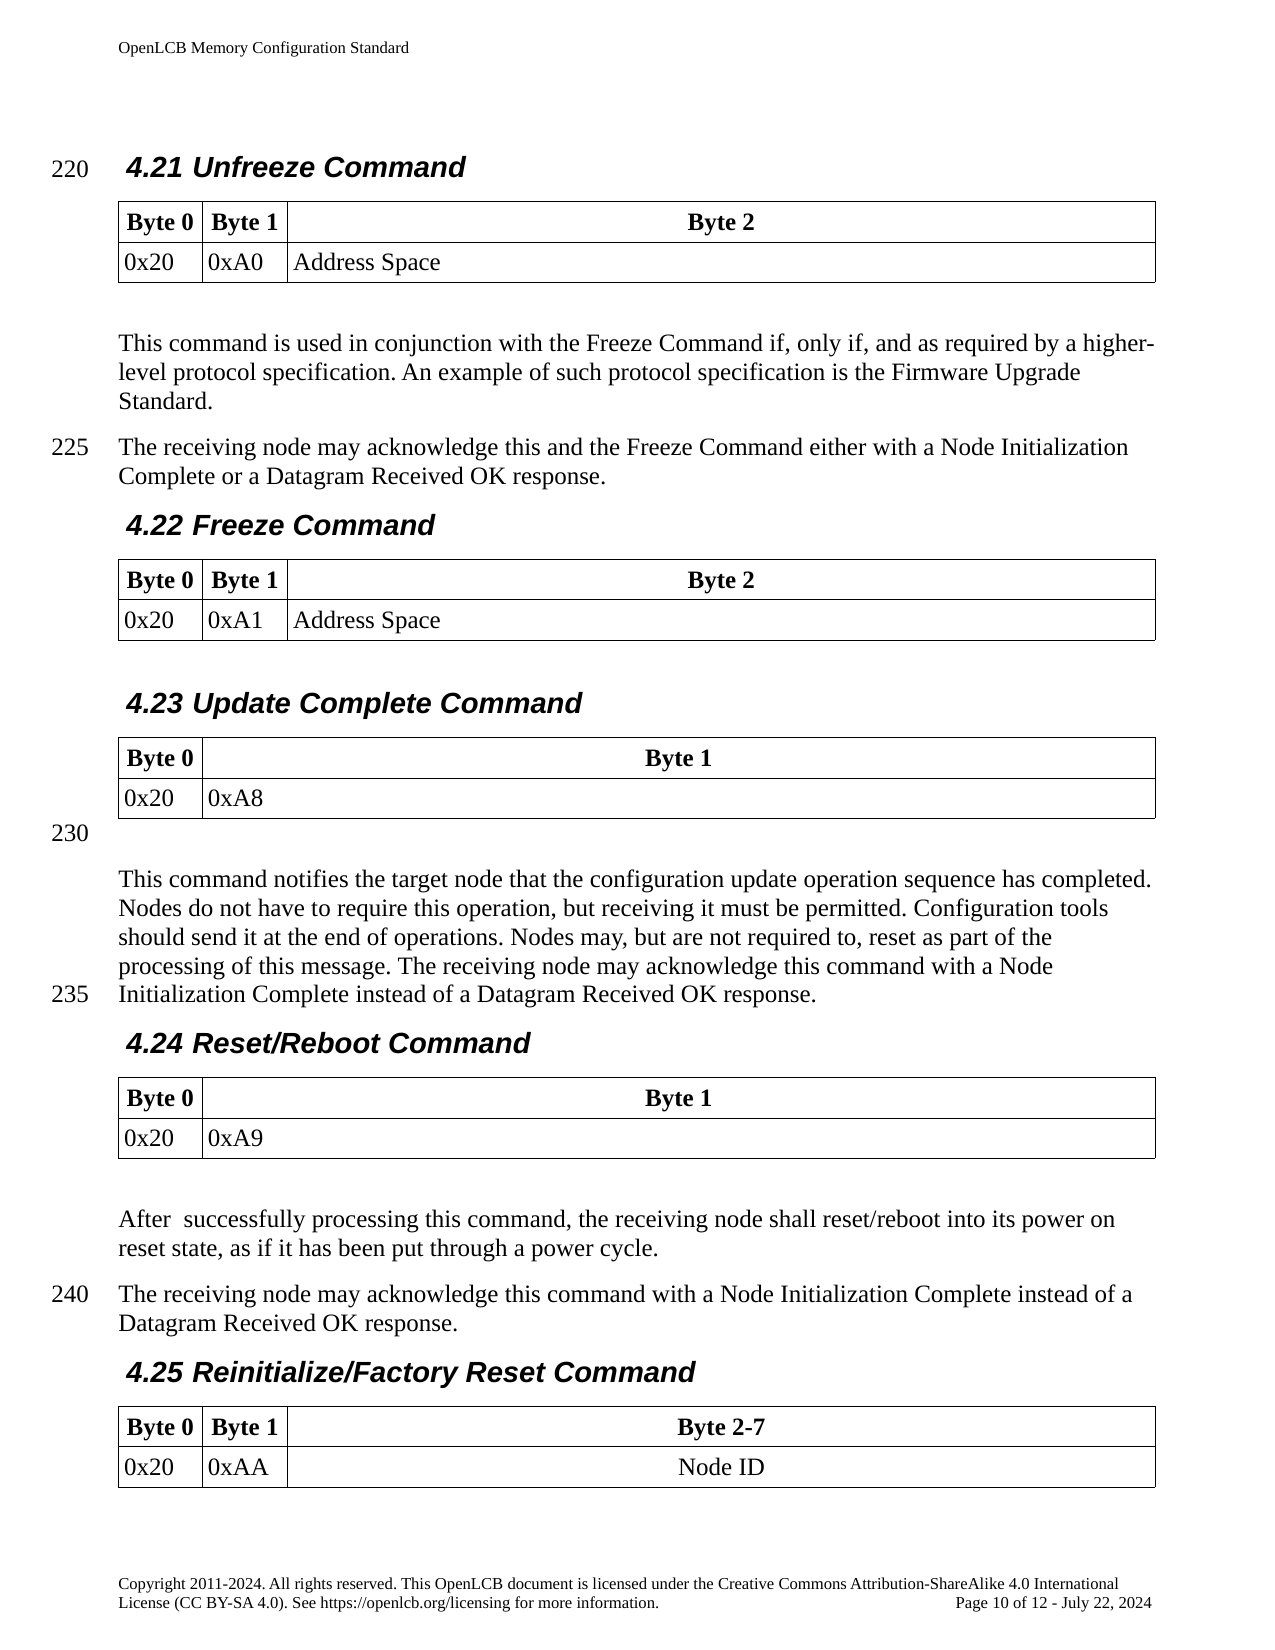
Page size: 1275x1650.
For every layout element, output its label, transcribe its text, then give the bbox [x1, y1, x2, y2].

subtitle Update Complete Command [118, 686, 1157, 719]
subtitle Freeze Command [118, 508, 1157, 541]
table_header Byte 1 [203, 738, 1155, 778]
table_header Byte 1 [203, 560, 287, 599]
subtitle Unfreeze Command [118, 150, 1157, 183]
table_header Byte 0 [119, 738, 202, 778]
table_cell Address Space [288, 243, 1155, 282]
table_header Byte 0 [119, 1407, 202, 1446]
table_header Byte 0 [119, 1078, 202, 1117]
table_header Byte 2 [288, 202, 1155, 242]
table_header Byte 2-7 [288, 1407, 1155, 1446]
table_header Byte 1 [203, 1078, 1155, 1117]
table_header Byte 2 [288, 560, 1155, 599]
text The receiving node may acknowledge this and the Freeze Command either with a Node Initialization Complete or a Datagram Received OK response. [118, 432, 1157, 490]
subtitle Reset/Reboot Command [118, 1026, 1157, 1059]
table_header Byte 0 [119, 560, 202, 599]
table_header Byte 0 [119, 202, 202, 242]
table_cell 0xA8 [203, 779, 1155, 818]
subtitle Reinitialize/Factory Reset Command [118, 1355, 1157, 1388]
table_cell 0xA0 [203, 243, 287, 282]
table_header Byte 1 [203, 1407, 287, 1446]
text This command is used in conjunction with the Freeze Command if, only if, and as required by a higher-level protocol specification. An example of such protocol specification is the Firmware Upgrade Standard. [118, 328, 1157, 415]
text After successfully processing this command, the receiving node shall reset/reboot into its power on reset state, as if it has been put through a power cycle. [118, 1204, 1157, 1262]
text This command notifies the target node that the configuration update operation sequence has completed. Nodes do not have to require this operation, but receiving it must be permitted. Configuration tools should send it at the end of operations. Nodes may, but are not required to, reset as part of the processing of this message. The receiving node may acknowledge this command with a Node Initialization Complete instead of a Datagram Received OK response. [118, 864, 1157, 1008]
table_cell Address Space [288, 600, 1155, 639]
table_cell 0xAA [203, 1447, 287, 1487]
table_cell 0xA1 [203, 600, 287, 639]
table_cell 0x20 [119, 1447, 202, 1487]
text The receiving node may acknowledge this command with a Node Initialization Complete instead of a Datagram Received OK response. [118, 1279, 1157, 1337]
table_cell 0x20 [119, 600, 202, 639]
table_cell 0xA9 [203, 1119, 1155, 1158]
table_cell Node ID [288, 1447, 1155, 1487]
table_cell 0x20 [119, 779, 202, 818]
table_cell 0x20 [119, 1119, 202, 1158]
table_header Byte 1 [203, 202, 287, 242]
table_cell 0x20 [119, 243, 202, 282]
